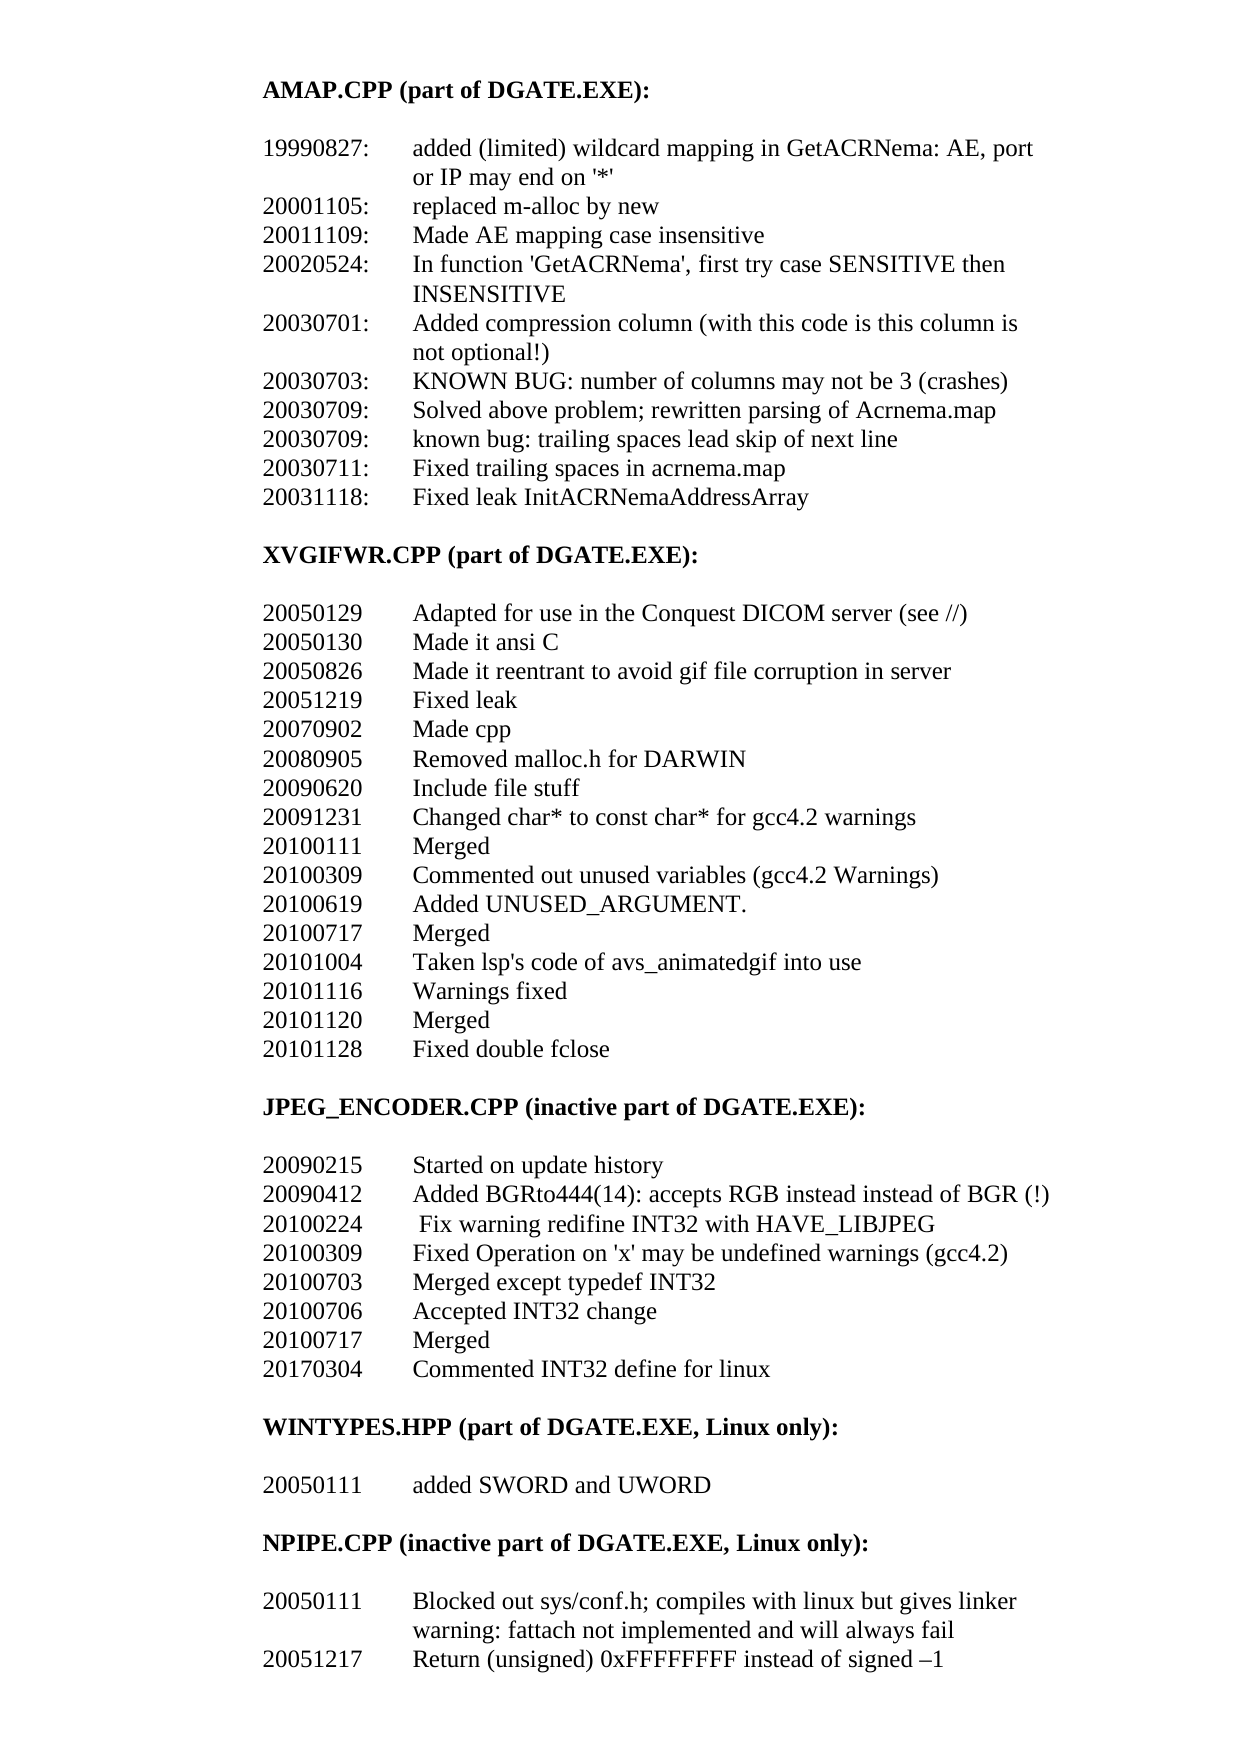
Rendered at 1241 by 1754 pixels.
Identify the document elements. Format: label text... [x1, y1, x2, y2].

text 20170304 Commented INT32 define for linux [262, 1354, 1053, 1383]
text 20100717 Merged [262, 1325, 1053, 1354]
text 20100706 Accepted INT32 change [262, 1296, 1053, 1325]
text WINTYPES.HPP (part of DGATE.EXE, Linux only): [262, 1412, 1053, 1441]
text 20030711: Fixed trailing spaces in acrnema.map [187, 453, 1053, 482]
text 20100224 Fix warning redifine INT32 with HAVE_LIBJPEG [262, 1208, 1053, 1237]
text 20020524: In function 'GetACRNema', first try case SENSITIVE then INSENSITIVE [262, 249, 1053, 307]
text 20001105: replaced m-alloc by new [262, 191, 1053, 220]
text 20030703: KNOWN BUG: number of columns may not be 3 (crashes) [187, 366, 1053, 395]
text 19990827: added (limited) wildcard mapping in GetACRNema: AE, port or IP may end on '*' [262, 133, 1053, 191]
text 20100619 Added UNUSED_ARGUMENT. [187, 889, 1053, 918]
text 20101128 Fixed double fclose [187, 1034, 1053, 1063]
text 20011109: Made AE mapping case insensitive [187, 220, 1053, 249]
text 20030709: Solved above problem; rewritten parsing of Acrnema.map [187, 395, 1053, 424]
text 20051217 Return (unsigned) 0xFFFFFFFF instead of signed –1 [262, 1644, 1053, 1673]
text 20101004 Taken lsp's code of avs_animatedgif into use [187, 947, 1053, 976]
text 20050129 Adapted for use in the Conquest DICOM server (see //) [187, 598, 1053, 627]
text 20090215 Started on update history [187, 1150, 1053, 1179]
text 20080905 Removed malloc.h for DARWIN [187, 743, 1053, 772]
text 20100111 Merged [187, 831, 1053, 860]
text AMAP.CPP (part of DGATE.EXE): [262, 75, 1053, 104]
text 20050111 added SWORD and UWORD [187, 1470, 1053, 1499]
text 20100309 Fixed Operation on 'x' may be undefined warnings (gcc4.2) [262, 1237, 1053, 1267]
text NPIPE.CPP (inactive part of DGATE.EXE, Linux only): [262, 1528, 1053, 1557]
text 20090620 Include file stuff [187, 772, 1053, 802]
text 20101116 Warnings fixed [187, 976, 1053, 1005]
text 20100717 Merged [187, 918, 1053, 947]
text 20050826 Made it reentrant to avoid gif file corruption in server [187, 656, 1053, 685]
text 20031118: Fixed leak InitACRNemaAddressArray [187, 482, 1053, 511]
text 20030701: Added compression column (with this code is this column is not optional!) [262, 307, 1053, 366]
text 20091231 Changed char* to const char* for gcc4.2 warnings [187, 802, 1053, 831]
text 20100309 Commented out unused variables (gcc4.2 Warnings) [187, 860, 1053, 889]
text 20101120 Merged [187, 1005, 1053, 1034]
text 20051219 Fixed leak [187, 685, 1053, 714]
text XVGIFWR.CPP (part of DGATE.EXE): [262, 540, 1053, 569]
text 20090412 Added BGRto444(14): accepts RGB instead instead of BGR (!) [262, 1179, 1053, 1208]
text JPEG_ENCODER.CPP (inactive part of DGATE.EXE): [262, 1092, 1053, 1121]
text 20050111 Blocked out sys/conf.h; compiles with linux but gives linker warning: fattach not implemented and will always fail [187, 1586, 1053, 1644]
text 20100703 Merged except typedef INT32 [262, 1267, 1053, 1296]
text 20050130 Made it ansi C [187, 627, 1053, 656]
text 20030709: known bug: trailing spaces lead skip of next line [187, 424, 1053, 453]
text 20070902 Made cpp [187, 714, 1053, 743]
